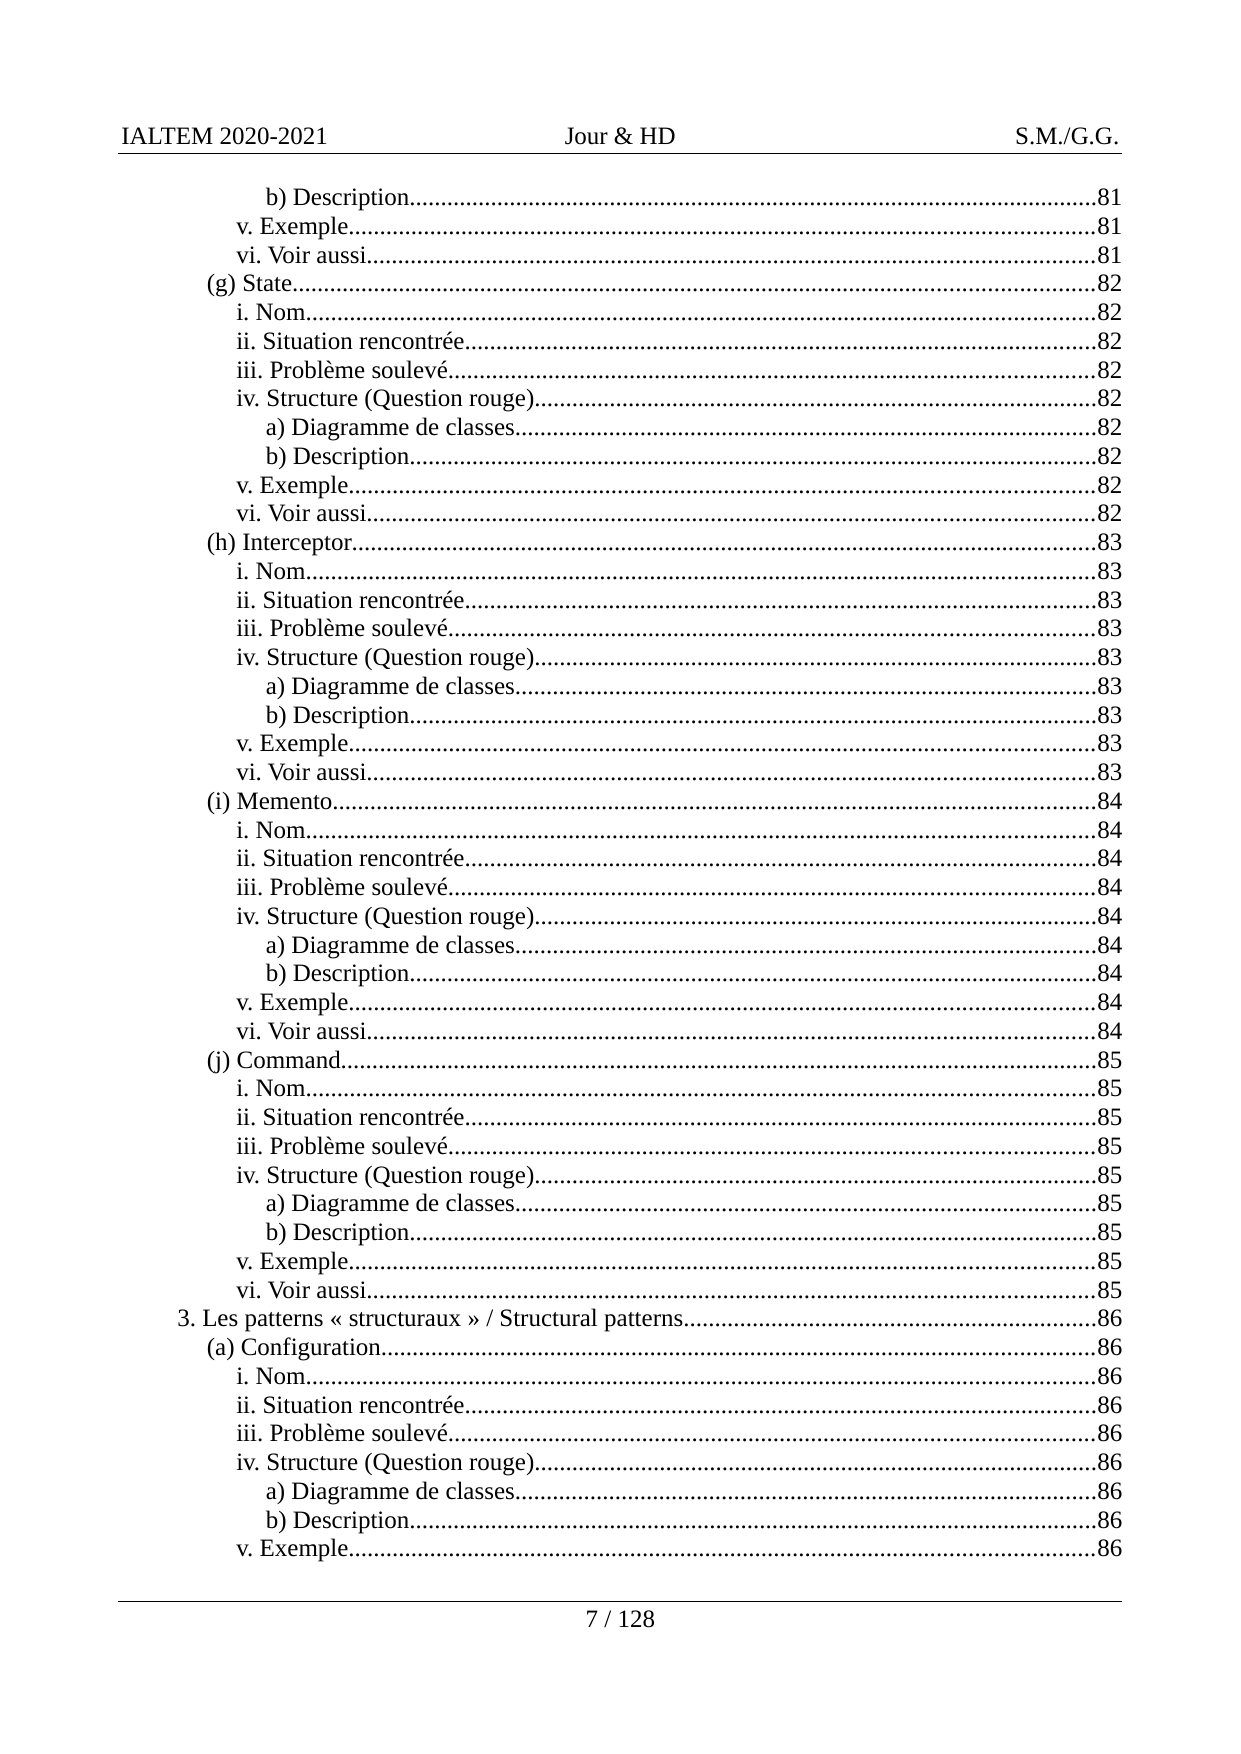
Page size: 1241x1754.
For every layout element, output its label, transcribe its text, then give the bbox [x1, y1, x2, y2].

text vi. Voir aussi 83 [236, 757, 1122, 786]
text i. Nom 86 [236, 1361, 1122, 1390]
text a) Diagramme de classes 85 [266, 1188, 1122, 1217]
text b) Description 82 [266, 441, 1122, 470]
text (a) Configuration 86 [207, 1332, 1122, 1361]
text iii. Problème soulevé 83 [236, 613, 1122, 642]
text iv. Structure (Question rouge) 85 [236, 1160, 1122, 1188]
text b) Description 81 [266, 182, 1122, 211]
text iii. Problème soulevé 86 [236, 1418, 1122, 1447]
text 3. Les patterns « structuraux » / Structural patterns 86 [177, 1303, 1122, 1332]
text v. Exemple 83 [236, 728, 1122, 757]
text vi. Voir aussi 82 [236, 498, 1122, 527]
text (j) Command 85 [207, 1045, 1122, 1073]
text iv. Structure (Question rouge) 86 [236, 1447, 1122, 1476]
text a) Diagramme de classes 82 [266, 412, 1122, 441]
text v. Exemple 82 [236, 470, 1122, 498]
text i. Nom 83 [236, 556, 1122, 585]
text b) Description 84 [266, 958, 1122, 987]
text (g) State 82 [207, 268, 1122, 297]
text ii. Situation rencontrée 85 [236, 1102, 1122, 1131]
text iv. Structure (Question rouge) 83 [236, 642, 1122, 671]
text iii. Problème soulevé 85 [236, 1131, 1122, 1160]
text iv. Structure (Question rouge) 82 [236, 383, 1122, 412]
text i. Nom 85 [236, 1073, 1122, 1102]
text (h) Interceptor 83 [207, 527, 1122, 556]
text (i) Memento 84 [207, 786, 1122, 815]
text a) Diagramme de classes 84 [266, 930, 1122, 958]
text i. Nom 82 [236, 297, 1122, 326]
text vi. Voir aussi 84 [236, 1016, 1122, 1045]
text i. Nom 84 [236, 815, 1122, 843]
text vi. Voir aussi 85 [236, 1275, 1122, 1303]
text v. Exemple 86 [236, 1533, 1122, 1562]
text iii. Problème soulevé 82 [236, 355, 1122, 383]
text ii. Situation rencontrée 86 [236, 1390, 1122, 1418]
text ii. Situation rencontrée 82 [236, 326, 1122, 355]
text ii. Situation rencontrée 83 [236, 585, 1122, 613]
text b) Description 86 [266, 1505, 1122, 1533]
text iv. Structure (Question rouge) 84 [236, 901, 1122, 930]
text vi. Voir aussi 81 [236, 240, 1122, 268]
text ii. Situation rencontrée 84 [236, 843, 1122, 872]
text a) Diagramme de classes 86 [266, 1476, 1122, 1505]
text b) Description 83 [266, 700, 1122, 728]
text iii. Problème soulevé 84 [236, 872, 1122, 901]
text a) Diagramme de classes 83 [266, 671, 1122, 700]
text b) Description 85 [266, 1217, 1122, 1246]
text v. Exemple 85 [236, 1246, 1122, 1275]
text v. Exemple 84 [236, 987, 1122, 1016]
text v. Exemple 81 [236, 211, 1122, 240]
